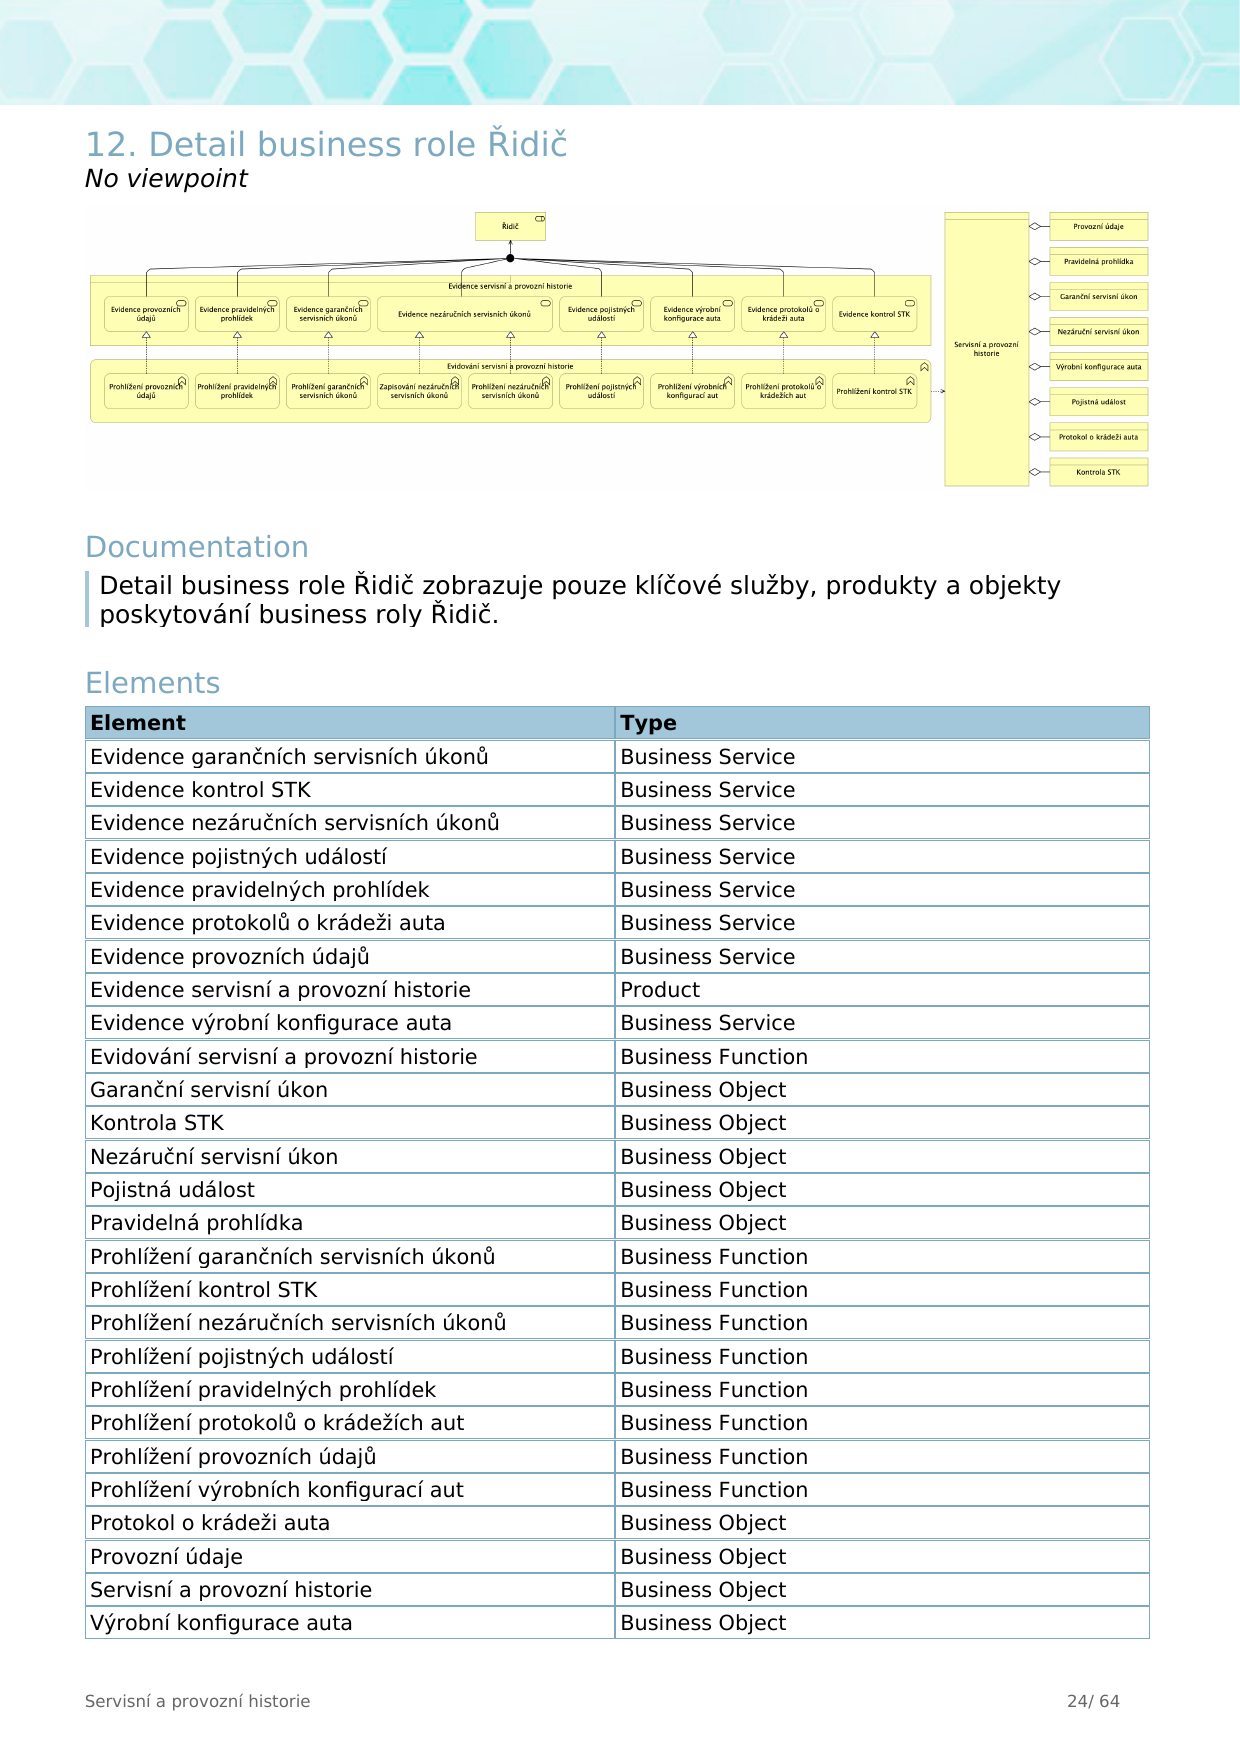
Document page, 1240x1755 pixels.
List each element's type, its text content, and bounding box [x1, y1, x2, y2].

table_cell [0, 1373, 84, 1406]
table_cell [1150, 1473, 1155, 1506]
table_cell [1155, 840, 1239, 873]
table_cell Business Object [616, 1541, 1149, 1572]
table_cell [0, 1073, 84, 1106]
table_cell Business Object [616, 1207, 1149, 1238]
table_cell Prohlížení pojistných událostí [86, 1341, 614, 1372]
table_cell [1150, 806, 1155, 839]
table_cell Evidence garančních servisních úkonů [86, 741, 614, 772]
table_cell [1155, 1073, 1239, 1106]
table_cell Business Object [616, 1574, 1149, 1605]
table_cell [1150, 1040, 1155, 1073]
table_cell Business Object [616, 1607, 1149, 1638]
table_cell Business Object [616, 1107, 1149, 1138]
table_cell [1155, 1506, 1239, 1539]
table_cell [1155, 492, 1239, 564]
table_cell [615, 565, 919, 571]
table_cell [1150, 1340, 1155, 1373]
table_cell [1150, 1140, 1155, 1173]
table_cell [1150, 1373, 1155, 1406]
table_cell [1088, 1640, 1150, 1650]
table_cell Elements [85, 627, 1150, 700]
table_cell Documentation [85, 492, 1155, 564]
table_cell [0, 700, 84, 706]
table_cell Evidence servisní a provozní historie [86, 974, 614, 1005]
table_cell Garanční servisní úkon [86, 1074, 614, 1105]
table_cell [0, 1340, 84, 1373]
table_cell [0, 1173, 84, 1206]
table_cell [919, 1640, 1088, 1650]
table_cell [1150, 1306, 1155, 1339]
table_cell [0, 973, 84, 1006]
table_cell [0, 1006, 84, 1039]
table_cell [0, 1640, 84, 1650]
table_cell [1155, 1440, 1239, 1473]
table_cell Servisní a provozní historie [85, 1650, 919, 1754]
table_cell Business Service [616, 941, 1149, 972]
table_cell [0, 105, 84, 125]
table_cell Business Function [616, 1274, 1149, 1305]
table_cell [0, 940, 84, 973]
table_cell [85, 565, 615, 571]
table_cell [1150, 1640, 1155, 1650]
table_cell [1155, 565, 1239, 571]
table_cell [1155, 1373, 1239, 1406]
table_cell Product [616, 974, 1149, 1005]
table_cell [1150, 196, 1155, 206]
table_cell Business Service [616, 741, 1149, 772]
table_cell [1155, 1473, 1239, 1506]
table_cell [1150, 1540, 1155, 1573]
table_cell [919, 565, 1088, 571]
table_cell [1155, 1273, 1239, 1306]
table_cell / 64 [1088, 1650, 1155, 1754]
table_cell [1088, 196, 1150, 206]
table_cell Business Object [616, 1507, 1149, 1538]
table_cell [1155, 1106, 1239, 1139]
table_cell Business Function [616, 1041, 1149, 1072]
table_cell [0, 125, 84, 164]
table_cell [0, 706, 84, 739]
table_cell [1155, 1640, 1239, 1650]
table_cell Prohlížení nezáručních servisních úkonů [86, 1307, 614, 1338]
table_cell [1155, 1240, 1239, 1273]
table_cell [1155, 773, 1239, 806]
table_cell [1150, 906, 1155, 939]
table_cell Výrobní konfigurace auta [86, 1607, 614, 1638]
table_cell Protokol o krádeži auta [86, 1507, 614, 1538]
table_cell Evidence pojistných událostí [86, 841, 614, 872]
table_cell [1088, 105, 1150, 125]
table_cell [0, 1240, 84, 1273]
table_cell [1155, 1006, 1239, 1039]
table_cell Evidence protokolů o krádeži auta [86, 907, 614, 938]
table_cell [615, 700, 919, 706]
table_cell [1155, 706, 1239, 739]
table_cell [0, 1540, 84, 1573]
table_cell Evidence výrobní konfigurace auta [86, 1007, 614, 1038]
table_cell [1155, 1040, 1239, 1073]
table_cell Business Object [616, 1074, 1149, 1105]
table_cell [1155, 1606, 1239, 1639]
table_cell [0, 1273, 84, 1306]
table_cell 12. Detail business role Řidič [85, 125, 1155, 164]
table_cell [0, 740, 84, 773]
table_cell Business Service [616, 874, 1149, 905]
table_cell [1150, 1440, 1155, 1473]
table_cell [919, 700, 1088, 706]
table_cell Kontrola STK [86, 1107, 614, 1138]
table_cell Detail business role Řidič zobrazuje pouze klíčové služby, produkty a objekty poskytování business roly Řidič. [89, 571, 1155, 627]
table_cell Business Service [616, 1007, 1149, 1038]
table_cell [919, 105, 1088, 125]
table_cell [1155, 973, 1239, 1006]
table_cell [1150, 1406, 1155, 1439]
table_cell [85, 196, 615, 206]
table_cell [0, 1306, 84, 1339]
table_cell [1150, 1240, 1155, 1273]
table_cell Business Function [616, 1341, 1149, 1372]
table_cell Business Function [616, 1407, 1149, 1438]
table_cell [0, 196, 84, 206]
table_cell Business Function [616, 1307, 1149, 1338]
table_cell [0, 1140, 84, 1173]
table_cell [0, 492, 84, 564]
table_cell [1155, 1573, 1239, 1606]
table_cell Business Object [616, 1141, 1149, 1172]
table_cell Nezáruční servisní úkon [86, 1141, 614, 1172]
table_cell Business Service [616, 774, 1149, 805]
table_cell Evidence kontrol STK [86, 774, 614, 805]
table_cell [1150, 105, 1155, 125]
table_cell [1155, 165, 1239, 196]
table_cell [0, 1573, 84, 1606]
table_cell Prohlížení pravidelných prohlídek [86, 1374, 614, 1405]
table_cell [1155, 873, 1239, 906]
table_cell [1150, 1106, 1155, 1139]
table_cell [0, 1606, 84, 1639]
table_cell Pravidelná prohlídka [86, 1207, 614, 1238]
table_cell [1088, 565, 1150, 571]
table_cell Business Function [616, 1441, 1149, 1472]
table_cell [0, 165, 84, 196]
table_cell [0, 1506, 84, 1539]
table_cell No viewpoint [85, 165, 1155, 196]
table_cell [615, 196, 919, 206]
table_cell Evidence nezáručních servisních úkonů [86, 807, 614, 838]
table_cell [85, 700, 615, 706]
table_cell [0, 1440, 84, 1473]
table_cell [0, 906, 84, 939]
table_cell [0, 1106, 84, 1139]
table_cell [1150, 706, 1155, 739]
table_cell [1155, 906, 1239, 939]
table_cell [1150, 1573, 1155, 1606]
table_cell [1155, 125, 1239, 164]
table_cell [1155, 105, 1239, 125]
table_cell [615, 105, 919, 125]
table_cell [1155, 1206, 1239, 1239]
table_cell [1155, 1173, 1239, 1206]
table_cell [1155, 1540, 1239, 1573]
table_cell [0, 1473, 84, 1506]
table_cell [0, 206, 84, 492]
table_cell Business Function [616, 1474, 1149, 1505]
table_cell [0, 873, 84, 906]
table_cell Prohlížení provozních údajů [86, 1441, 614, 1472]
table_cell [0, 773, 84, 806]
table_cell [1150, 1273, 1155, 1306]
table_cell [1150, 1506, 1155, 1539]
table_cell Prohlížení kontrol STK [86, 1274, 614, 1305]
table_cell [1150, 1006, 1155, 1039]
table_cell [0, 571, 84, 627]
table_cell [1155, 806, 1239, 839]
table_cell [0, 1040, 84, 1073]
table_cell Business Service [616, 907, 1149, 938]
table_cell Business Service [616, 807, 1149, 838]
table_cell [1150, 740, 1155, 773]
table_cell [0, 627, 84, 700]
table_cell [1155, 1650, 1239, 1754]
table_cell [615, 1640, 919, 1650]
table_cell [0, 565, 84, 571]
table_cell [1155, 1340, 1239, 1373]
table_cell Business Service [616, 841, 1149, 872]
table_cell [85, 105, 615, 125]
table_cell [1088, 700, 1150, 706]
table_cell 24 [919, 1650, 1088, 1754]
table_cell [1150, 873, 1155, 906]
table_cell [1150, 627, 1155, 700]
table_cell Prohlížení výrobních konfigurací aut [86, 1474, 614, 1505]
table_cell [1150, 773, 1155, 806]
table_cell [1150, 1073, 1155, 1106]
table_cell [0, 1206, 84, 1239]
table_cell Element [86, 707, 614, 738]
table_cell [1155, 196, 1239, 206]
table_cell [0, 840, 84, 873]
table_cell Provozní údaje [86, 1541, 614, 1572]
table_cell Pojistná událost [86, 1174, 614, 1205]
table_cell Business Function [616, 1374, 1149, 1405]
table_cell [1150, 1173, 1155, 1206]
table_cell [1150, 1206, 1155, 1239]
table_cell Evidence pravidelných prohlídek [86, 874, 614, 905]
table_cell [1150, 1606, 1155, 1639]
table_cell [1150, 940, 1155, 973]
table_cell [1155, 627, 1239, 700]
table_cell [0, 1650, 84, 1754]
table_cell [1155, 740, 1239, 773]
table_cell [1155, 571, 1239, 627]
table_cell [1155, 1140, 1239, 1173]
table_cell [919, 196, 1088, 206]
table_cell Evidence provozních údajů [86, 941, 614, 972]
table_cell [1150, 840, 1155, 873]
table_cell [1155, 1306, 1239, 1339]
table_cell [1155, 700, 1239, 706]
table_cell [1155, 940, 1239, 973]
table_cell Prohlížení protokolů o krádežích aut [86, 1407, 614, 1438]
table_cell Business Function [616, 1241, 1149, 1272]
table_cell [1155, 1406, 1239, 1439]
table_cell Type [616, 707, 1149, 738]
table_cell [85, 1640, 615, 1650]
table_cell [0, 1406, 84, 1439]
table_cell Servisní a provozní historie [86, 1574, 614, 1605]
table_cell [1150, 973, 1155, 1006]
table_cell Evidování servisní a provozní historie [86, 1041, 614, 1072]
table_cell [1155, 206, 1239, 492]
table_cell Business Object [616, 1174, 1149, 1205]
table_cell [0, 806, 84, 839]
table_cell Prohlížení garančních servisních úkonů [86, 1241, 614, 1272]
